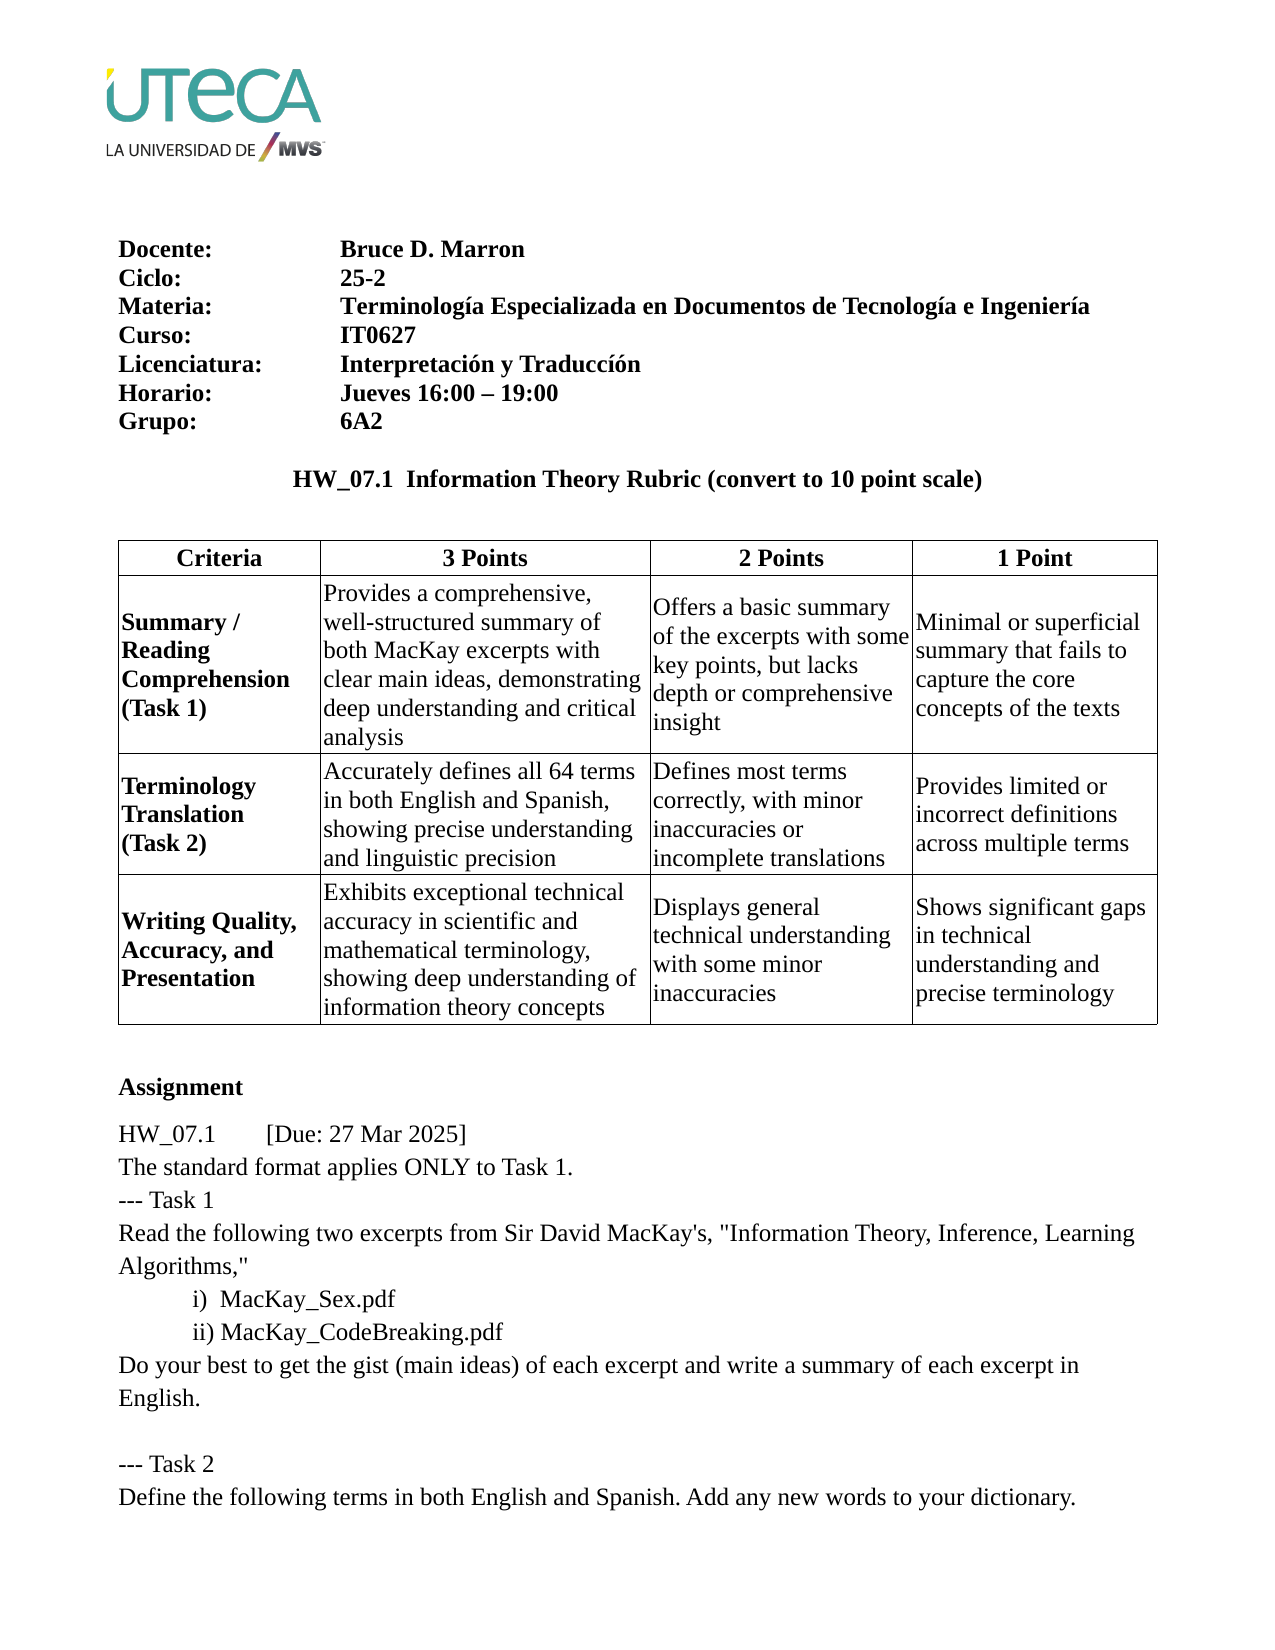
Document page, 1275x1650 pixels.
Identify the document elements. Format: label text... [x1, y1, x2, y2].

table_cell Writing Quality, Accuracy, and Presentation [119, 875, 320, 1024]
text Do your best to get the gist (main ideas) of each excerpt and write a summary of each excerpt in English. [118, 1350, 1157, 1412]
text i) MacKay_Sex.pdf [118, 1284, 1157, 1313]
text The standard format applies ONLY to Task 1. [118, 1152, 1157, 1181]
table_cell Exhibits exceptional technical accuracy in scientific and mathematical terminology, showing deep understanding of information theory concepts [321, 875, 650, 1024]
text --- Task 1 [118, 1185, 1157, 1214]
table_cell Minimal or superficial summary that fails to capture the core concepts of the texts [913, 576, 1157, 753]
text ii) MacKay_CodeBreaking.pdf [118, 1317, 1157, 1346]
table_cell Accurately defines all 64 terms in both English and Spanish, showing precise understanding and linguistic precision [321, 754, 650, 874]
text Licenciatura: Interpretación y Traduccíón [118, 349, 1157, 378]
text Curso: IT0627 [118, 320, 1157, 349]
table_cell Shows significant gaps in technical understanding and precise terminology [913, 875, 1157, 1024]
text HW_07.1 [Due: 27 Mar 2025] [118, 1119, 1157, 1148]
table_cell Displays general technical understanding with some minor inaccuracies [651, 875, 912, 1024]
table_cell Defines most terms correctly, with minor inaccuracies or incomplete translations [651, 754, 912, 874]
table_header 1 Point [913, 541, 1157, 575]
table_header Criteria [119, 541, 320, 575]
text Ciclo: 25-2 [118, 263, 1157, 291]
table_header 3 Points [321, 541, 650, 575]
text --- Task 2 [118, 1449, 1157, 1478]
text Assignment [118, 1072, 1157, 1100]
text Materia: Terminología Especializada en Documentos de Tecnología e Ingeniería [118, 291, 1157, 320]
table_cell Provides limited or incorrect definitions across multiple terms [913, 754, 1157, 874]
text Read the following two excerpts from Sir David MacKay's, "Information Theory, Inference, Learning Algorithms," [118, 1218, 1157, 1280]
table_cell Terminology Translation (Task 2) [119, 754, 320, 874]
picture [104, 64, 328, 166]
text Define the following terms in both English and Spanish. Add any new words to your dictionary. [118, 1482, 1157, 1511]
table_header 2 Points [651, 541, 912, 575]
text HW_07.1 Information Theory Rubric (convert to 10 point scale) [118, 464, 1157, 493]
table_cell Provides a comprehensive, well-structured summary of both MacKay excerpts with clear main ideas, demonstrating deep understanding and critical analysis [321, 576, 650, 753]
table_cell Summary / Reading Comprehension (Task 1) [119, 576, 320, 753]
text Horario: Jueves 16:00 – 19:00 [118, 378, 1157, 406]
text Grupo: 6A2 [118, 406, 1157, 435]
table_cell Offers a basic summary of the excerpts with some key points, but lacks depth or comprehensive insight [651, 576, 912, 753]
text Docente: Bruce D. Marron [118, 234, 1157, 263]
